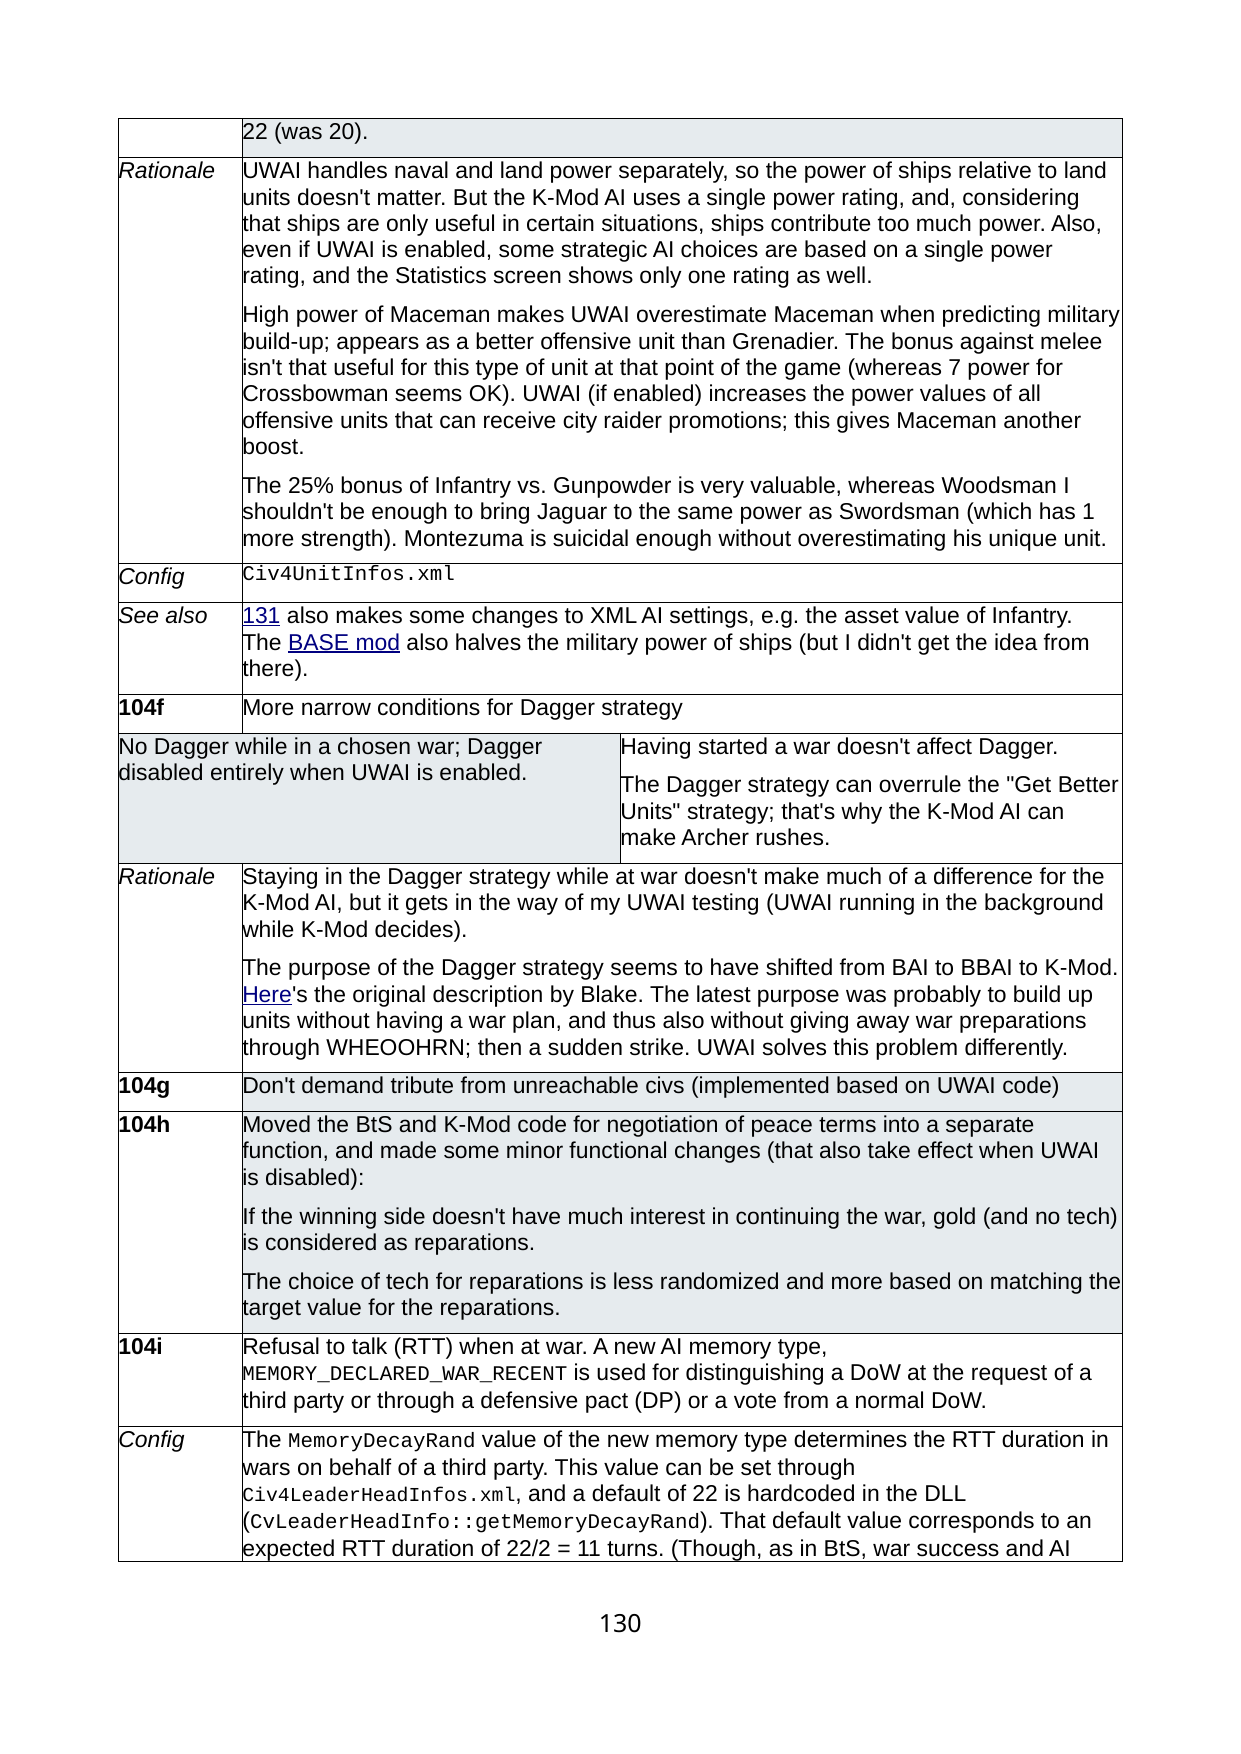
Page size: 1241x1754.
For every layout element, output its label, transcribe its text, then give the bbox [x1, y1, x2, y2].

table_cell See also [119, 603, 242, 694]
table_cell Rationale [119, 864, 242, 1072]
table_cell The MemoryDecayRand value of the new memory type determines the RTT duration in wars on behalf of a third party. This value can be set through Civ4LeaderHeadInfos.xml, and a default of 22 is hardcoded in the DLL (CvLeaderHeadInfo::getMemoryDecayRand). That default value corresponds to an expected RTT duration of 22/2 = 11 turns. (Though, as in BtS, war success and AI [243, 1427, 1122, 1561]
table_cell Refusal to talk (RTT) when at war. A new AI memory type, MEMORY_DECLARED_WAR_RECENT is used for distinguishing a DoW at the request of a third party or through a defensive pact (DP) or a vote from a normal DoW. [243, 1334, 1122, 1426]
table_cell Civ4UnitInfos.xml [243, 564, 1122, 602]
table_cell Rationale [119, 158, 242, 563]
table_cell Moved the BtS and K-Mod code for negotiation of peace terms into a separate function, and made some minor functional changes (that also take effect when UWAI is disabled): If the winning side doesn't have much interest in continuing the war, gold (and no tech) is considered as reparations. The choice of tech for reparations is less randomized and more based on matching the target value for the reparations. [243, 1112, 1122, 1333]
table_cell Staying in the Dagger strategy while at war doesn't make much of a difference for the K-Mod AI, but it gets in the way of my UWAI testing (UWAI running in the background while K-Mod decides). The purpose of the Dagger strategy seems to have shifted from BAI to BBAI to K-Mod. Here's the original description by Blake. The latest purpose was probably to build up units without having a war plan, and thus also without giving away war preparations through WHEOOHRN; then a sudden strike. UWAI solves this problem differently. [243, 864, 1122, 1072]
table_cell Don't demand tribute from unreachable civs (implemented based on UWAI code) [243, 1073, 1122, 1111]
table_cell No Dagger while in a chosen war; Dagger disabled entirely when UWAI is enabled. [119, 734, 620, 863]
table_cell 104f [119, 695, 242, 732]
table_cell Having started a war doesn't affect Dagger. The Dagger strategy can overrule the "Get Better Units" strategy; that's why the K-Mod AI can make Archer rushes. [621, 734, 1122, 863]
table_cell Config [119, 1427, 242, 1561]
table_cell [119, 119, 242, 157]
table_cell Config [119, 564, 242, 602]
table_cell 104i [119, 1334, 242, 1426]
table_cell 131 also makes some changes to XML AI settings, e.g. the asset value of Infantry. The BASE mod also halves the military power of ships (but I didn't get the idea from there). [243, 603, 1122, 694]
table_cell 104g [119, 1073, 242, 1111]
table_cell 22 (was 20). [243, 119, 1122, 157]
table_cell 104h [119, 1112, 242, 1333]
table_cell More narrow conditions for Dagger strategy [243, 695, 1122, 732]
table_cell UWAI handles naval and land power separately, so the power of ships relative to land units doesn't matter. But the K-Mod AI uses a single power rating, and, considering that ships are only useful in certain situations, ships contribute too much power. Also, even if UWAI is enabled, some strategic AI choices are based on a single power rating, and the Statistics screen shows only one rating as well. High power of Maceman makes UWAI overestimate Maceman when predicting military build-up; appears as a better offensive unit than Grenadier. The bonus against melee isn't that useful for this type of unit at that point of the game (whereas 7 power for Crossbowman seems OK). UWAI (if enabled) increases the power values of all offensive units that can receive city raider promotions; this gives Maceman another boost. The 25% bonus of Infantry vs. Gunpowder is very valuable, whereas Woodsman I shouldn't be enough to bring Jaguar to the same power as Swordsman (which has 1 more strength). Montezuma is suicidal enough without overestimating his unique unit. [243, 158, 1122, 563]
